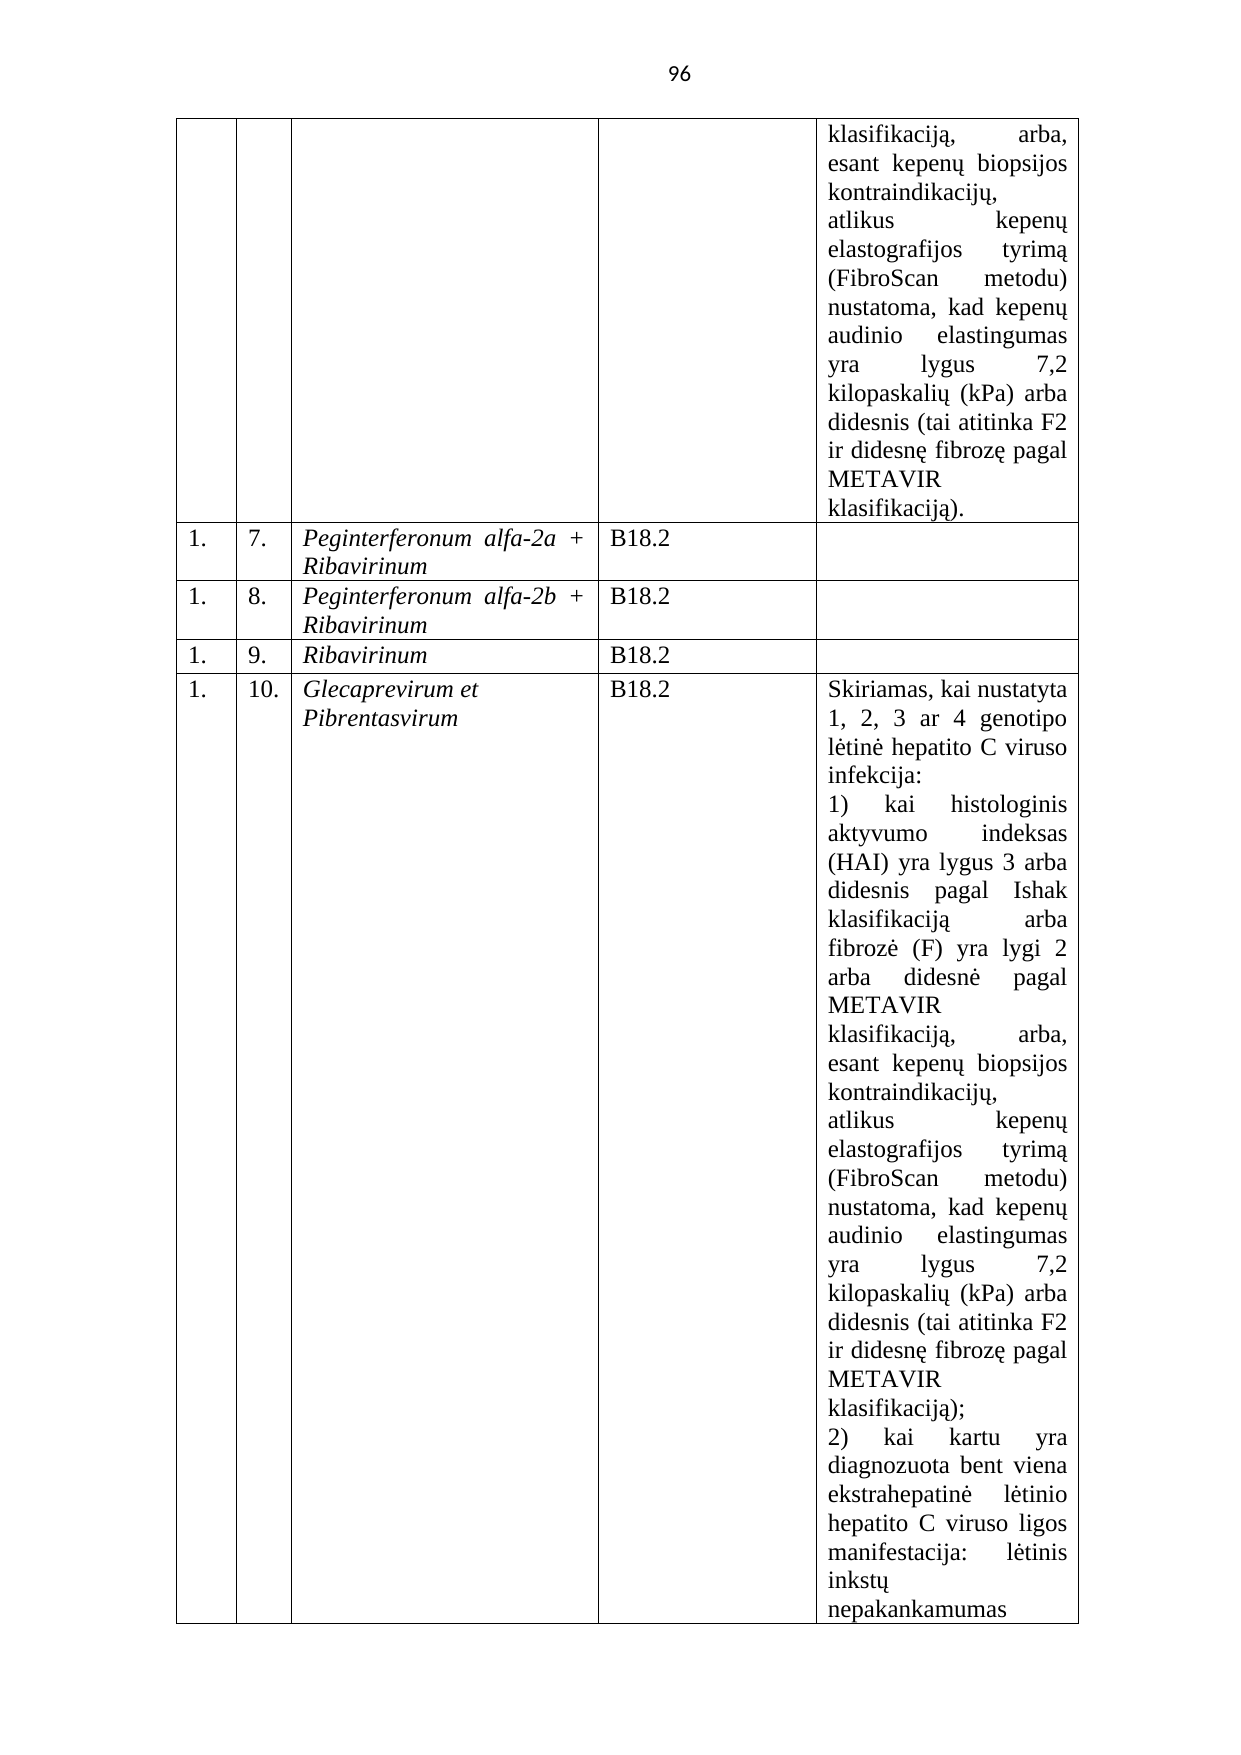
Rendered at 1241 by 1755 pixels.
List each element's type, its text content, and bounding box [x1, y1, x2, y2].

table_cell [1084, 639, 1088, 673]
table_cell [1109, 673, 1123, 1623]
table_cell B18.2 [599, 674, 816, 1623]
table_cell Skiriamas, kai nustatyta 1, 2, 3 ar 4 genotipo lėtinė hepatito C viruso infekcija: 1) kai histologinis aktyvumo indeksas (HAI) yra lygus 3 arba didesnis pagal Ishak klasifikaciją arba fibrozė (F) yra lygi 2 arba didesnė pagal METAVIR klasifikaciją, arba, esant kepenų biopsijos kontraindikacijų, atlikus kepenų elastografijos tyrimą (FibroScan metodu) nustatoma, kad kepenų audinio elastingumas yra lygus 7,2 kilopaskalių (kPa) arba didesnis (tai atitinka F2 ir didesnę fibrozę pagal METAVIR klasifikaciją); 2) kai kartu yra diagnozuota bent viena ekstrahepatinė lėtinio hepatito C viruso ligos manifestacija: lėtinis inkstų nepakankamumas [817, 674, 1078, 1623]
table_cell [1109, 522, 1123, 580]
table_cell [1103, 580, 1109, 639]
table_cell [817, 523, 1078, 580]
table_cell [1079, 522, 1083, 580]
table_cell [1088, 118, 1093, 522]
table_cell [1079, 118, 1083, 522]
table_cell B18.2 [599, 640, 816, 673]
table_cell [1079, 580, 1083, 639]
table_cell klasifikaciją, arba, esant kepenų biopsijos kontraindikacijų, atlikus kepenų elastografijos tyrimą (FibroScan metodu) nustatoma, kad kepenų audinio elastingumas yra lygus 7,2 kilopaskalių (kPa) arba didesnis (tai atitinka F2 ir didesnę fibrozę pagal METAVIR klasifikaciją). [817, 119, 1078, 522]
table_cell 7. [237, 523, 291, 580]
table_cell [1084, 580, 1088, 639]
table_cell [1099, 580, 1103, 639]
table_cell [292, 119, 598, 522]
table_cell [1088, 580, 1093, 639]
table_cell 10. [237, 674, 291, 1623]
table_cell [1079, 673, 1083, 1623]
table_cell [1099, 522, 1103, 580]
table_cell 1. [177, 523, 236, 580]
table_cell Peginterferonum alfa-2a + Ribavirinum [292, 523, 598, 580]
table_cell Glecaprevirum et Pibrentasvirum [292, 674, 598, 1623]
table_cell [1088, 639, 1093, 673]
table_cell [1079, 639, 1083, 673]
table_cell [1099, 673, 1103, 1623]
table_cell B18.2 [599, 581, 816, 639]
table_cell Ribavirinum [292, 640, 598, 673]
table_cell 1. [177, 640, 236, 673]
table_cell [817, 640, 1078, 673]
table_cell [1093, 673, 1099, 1623]
table_cell [1103, 118, 1109, 522]
table_cell [1103, 673, 1109, 1623]
table_cell [1099, 639, 1103, 673]
table_cell [1093, 639, 1099, 673]
table_cell 1. [177, 674, 236, 1623]
table_cell [1103, 639, 1109, 673]
table_cell [1088, 522, 1093, 580]
table_cell [1093, 522, 1099, 580]
table_cell 9. [237, 640, 291, 673]
table_cell [1109, 639, 1123, 673]
table_cell [599, 119, 816, 522]
table_cell B18.2 [599, 523, 816, 580]
table_cell [1088, 673, 1093, 1623]
table_cell [1084, 522, 1088, 580]
table_cell [1084, 673, 1088, 1623]
table_cell Peginterferonum alfa-2b + Ribavirinum [292, 581, 598, 639]
table_cell [1093, 580, 1099, 639]
table_cell [237, 119, 291, 522]
table_cell [177, 119, 236, 522]
table_cell [817, 581, 1078, 639]
table_cell [1099, 118, 1103, 522]
table_cell [1084, 118, 1088, 522]
table_cell [1093, 118, 1099, 522]
table_cell [1109, 118, 1123, 522]
table_cell [1103, 522, 1109, 580]
table_cell 8. [237, 581, 291, 639]
table_cell 1. [177, 581, 236, 639]
table_cell [1109, 580, 1123, 639]
